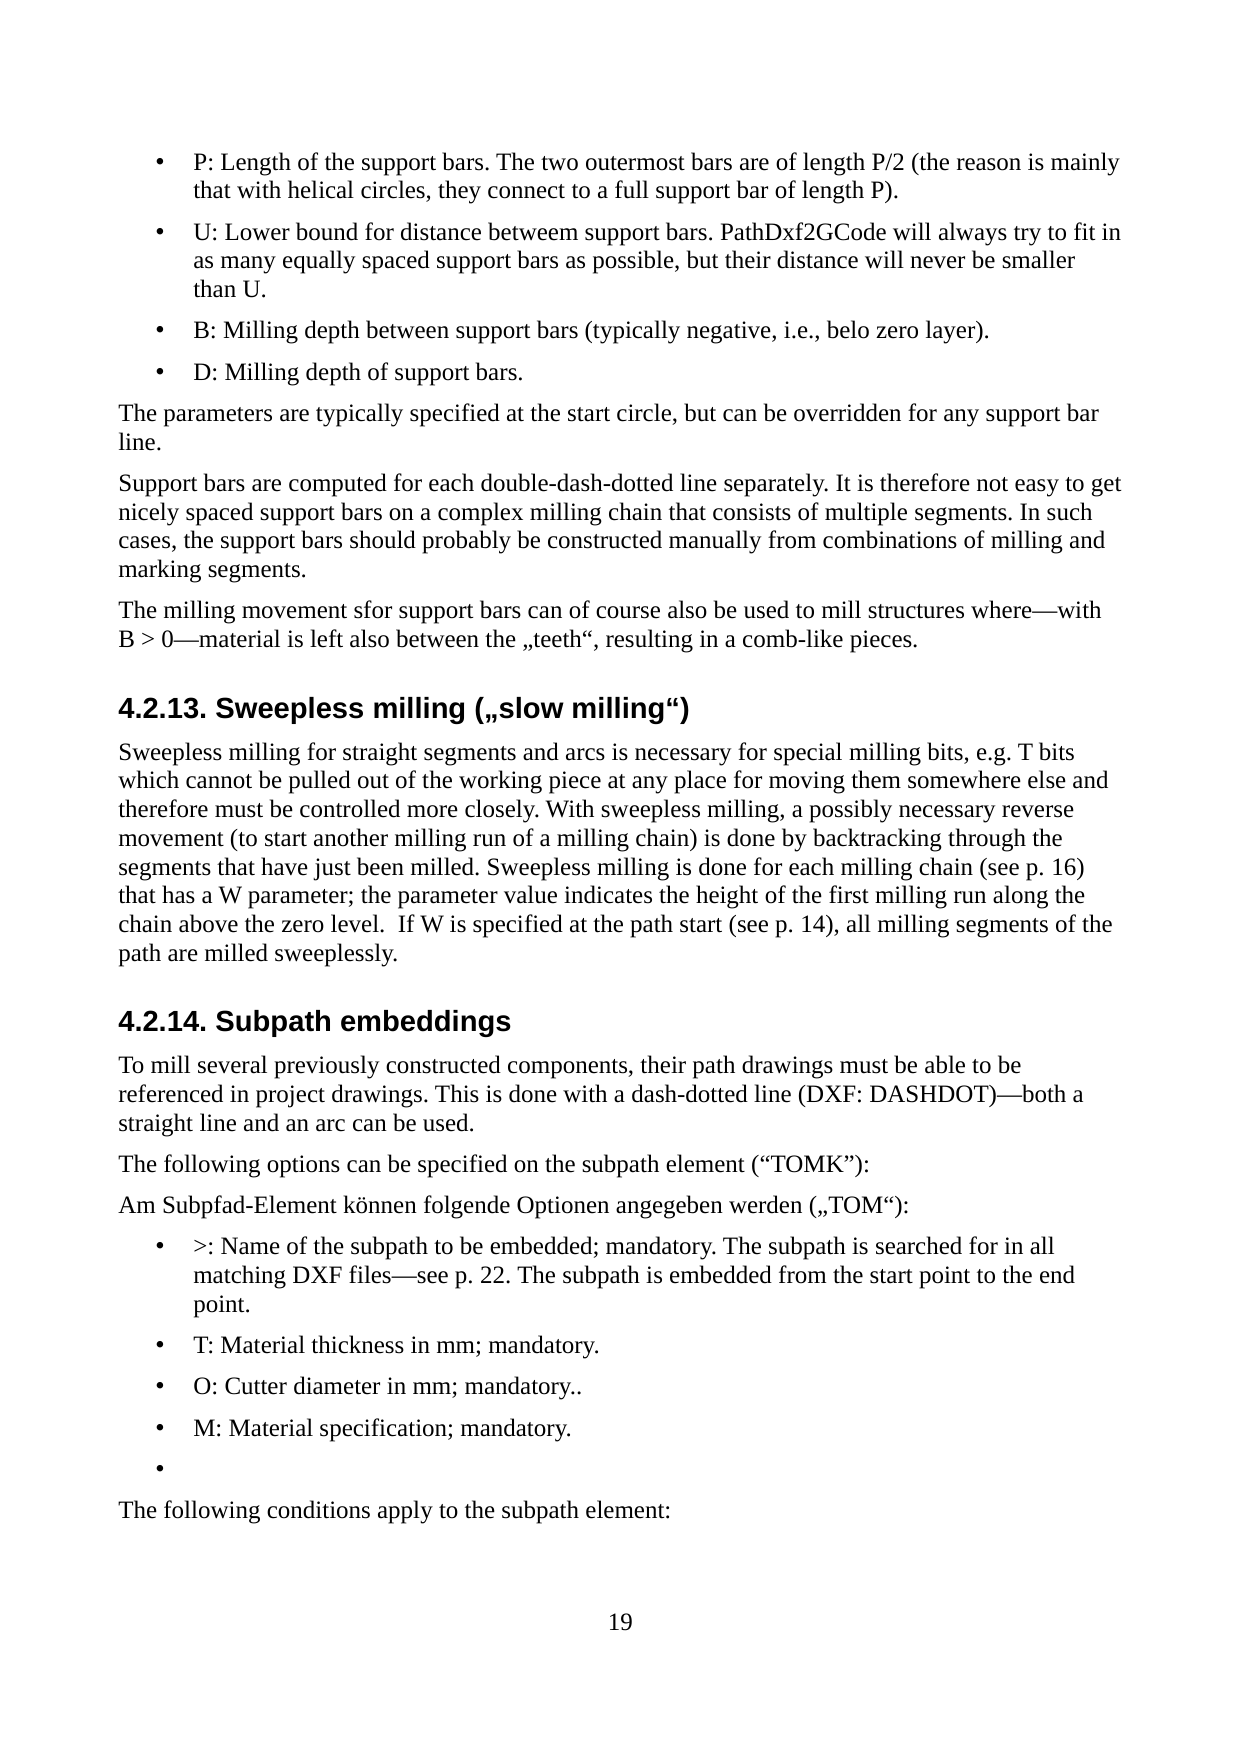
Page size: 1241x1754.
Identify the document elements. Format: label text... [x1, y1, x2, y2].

list O: Cutter diameter in mm; mandatory.. [156, 1371, 1122, 1400]
text Am Subpfad-Element können folgende Optionen angegeben werden („TOM“): [118, 1190, 1122, 1219]
subtitle 4.2.13. Sweepless milling („slow milling“) [118, 691, 1122, 724]
list P: Length of the support bars. The two outermost bars are of length P/2 (the reason is mainly that with helical circles, they connect to a full support bar of length P). [156, 147, 1122, 204]
text Support bars are computed for each double-dash-dotted line separately. It is therefore not easy to get nicely spaced support bars on a complex milling chain that consists of multiple segments. In such cases, the support bars should probably be constructed manually from combinations of milling and marking segments. [118, 468, 1122, 583]
list U: Lower bound for distance betweem support bars. PathDxf2GCode will always try to fit in as many equally spaced support bars as possible, but their distance will never be smaller than U. [156, 217, 1122, 303]
list T: Material thickness in mm; mandatory. [156, 1330, 1122, 1359]
text The following conditions apply to the subpath element: [118, 1495, 1122, 1524]
list M: Material specification; mandatory. [156, 1413, 1122, 1441]
text The milling movement sfor support bars can of course also be used to mill structures where—with B > 0—material is left also between the „teeth“, resulting in a comb-like pieces. [118, 596, 1122, 653]
text The following options can be specified on the subpath element (“TOMK”): [118, 1149, 1122, 1178]
text The parameters are typically specified at the start circle, but can be overridden for any support bar line. [118, 398, 1122, 456]
text Sweepless milling for straight segments and arcs is necessary for special milling bits, e.g. T bits which cannot be pulled out of the working piece at any place for moving them somewhere else and therefore must be controlled more closely. With sweepless milling, a possibly necessary reverse movement (to start another milling run of a milling chain) is done by backtracking through the segments that have just been milled. Sweepless milling is done for each milling chain (see p. 16) that has a W parameter; the parameter value indicates the height of the first milling run along the chain above the zero level. If W is specified at the path start (see p. 14), all milling segments of the path are milled sweeplessly. [118, 737, 1122, 967]
list D: Milling depth of support bars. [156, 357, 1122, 386]
text To mill several previously constructed components, their path drawings must be able to be referenced in project drawings. This is done with a dash-dotted line (DXF: DASHDOT)—both a straight line and an arc can be used. [118, 1050, 1122, 1136]
subtitle 4.2.14. Subpath embeddings [118, 1004, 1122, 1038]
list B: Milling depth between support bars (typically negative, i.e., belo zero layer). [156, 316, 1122, 344]
list >: Name of the subpath to be embedded; mandatory. The subpath is searched for in all matching DXF files—see p. 22. The subpath is embedded from the start point to the end point. [156, 1231, 1122, 1318]
